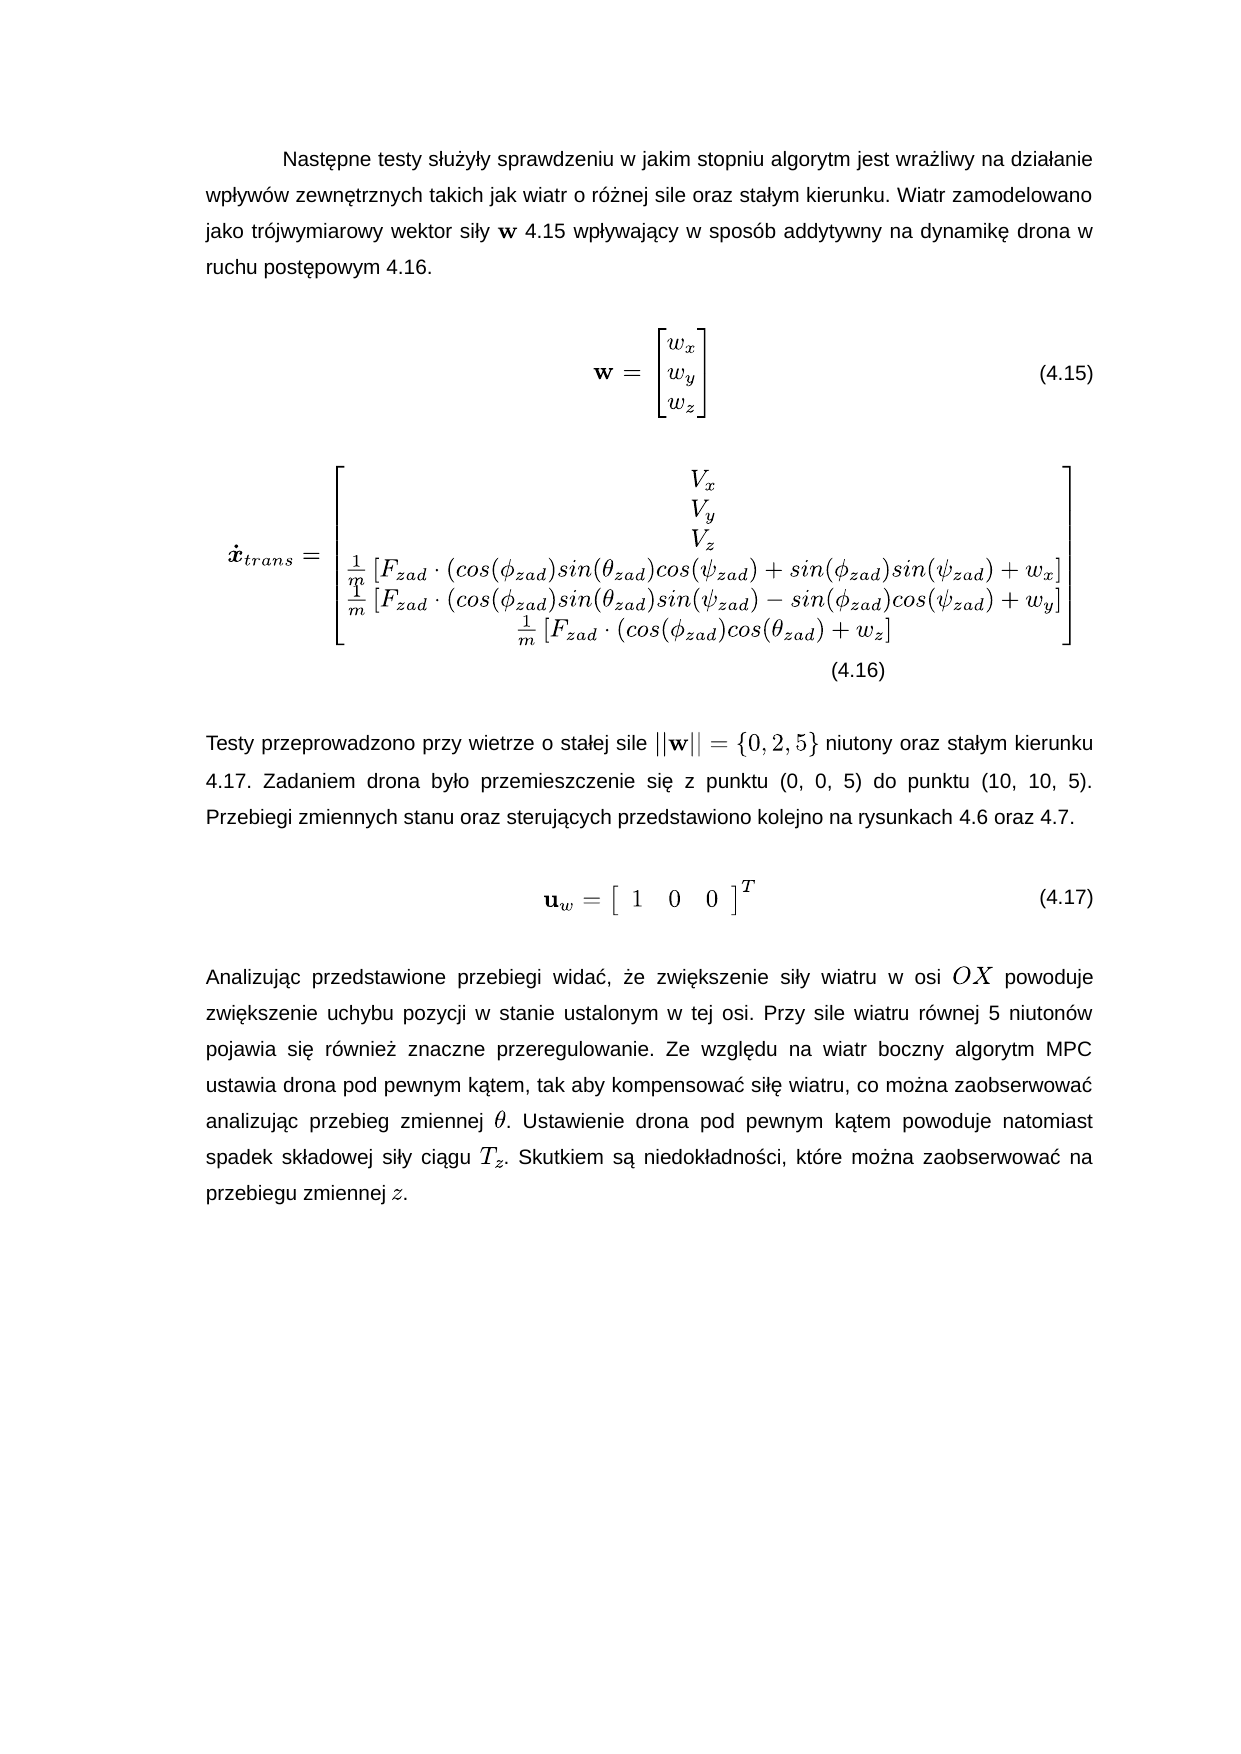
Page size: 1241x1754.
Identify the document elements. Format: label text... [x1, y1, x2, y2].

text Analizując przedstawione przebiegi widać, że zwiększenie siły wiatru w osi powoduje zwiększenie uchybu pozycji w stanie ustalonym w tej osi. Przy sile wiatru równej 5 niutonów pojawia się również znaczne przeregulowanie. Ze względu na wiatr boczny algorytm MPC ustawia drona pod pewnym kątem, tak aby kompensować siłę wiatru, co można zaobserwować analizując przebieg zmiennej . Ustawienie drona pod pewnym kątem powoduje natomiast spadek składowej siły ciągu . Skutkiem są niedokładności, które można zaobserwować na przebiegu zmiennej . [206, 965, 1093, 1204]
text Testy przeprowadzono przy wietrze o stałej sile niutony oraz stałym kierunku 4.17. Zadaniem drona było przemieszczenie się z punktu (0, 0, 5) do punktu (10, 10, 5). Przebiegi zmiennych stanu oraz sterujących przedstawiono kolejno na rysunkach 4.6 oraz 4.7. [206, 731, 1093, 829]
text (4.17) [206, 878, 1093, 915]
text (4.16) [206, 430, 1093, 681]
text [206, 328, 658, 418]
text (4.15) [706, 328, 1093, 418]
text Następne testy służyły sprawdzeniu w jakim stopniu algorytm jest wrażliwy na działanie wpływów zewnętrznych takich jak wiatr o różnej sile oraz stałym kierunku. Wiatr zamodelowano jako trójwymiarowy wektor siły 4.15 wpływający w sposób addytywny na dynamikę drona w ruchu postępowym 4.16. [206, 147, 1093, 279]
